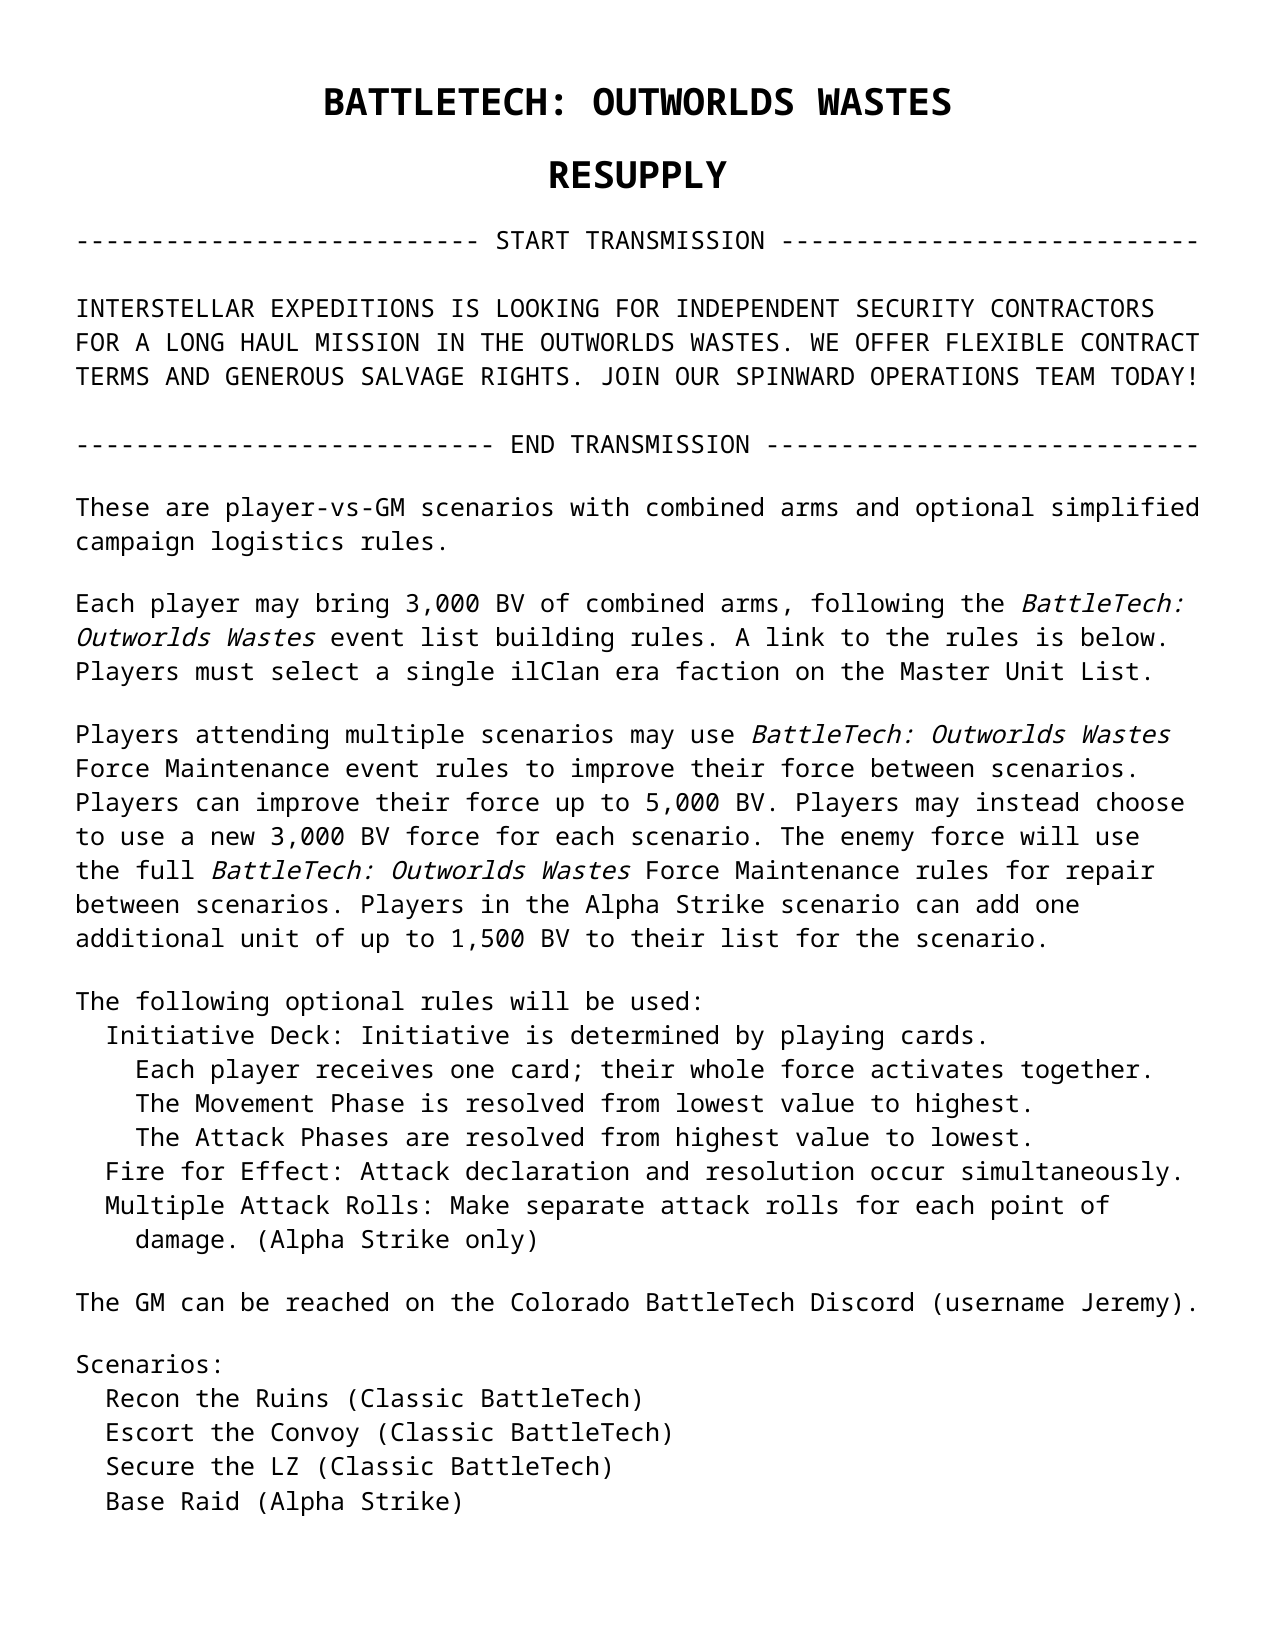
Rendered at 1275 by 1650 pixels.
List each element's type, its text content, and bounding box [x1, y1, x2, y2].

text The Attack Phases are resolved from highest value to lowest. [75, 1120, 1200, 1154]
text damage. (Alpha Strike only) [75, 1222, 1200, 1256]
text Each player receives one card; their whole force activates together. [75, 1052, 1200, 1086]
subtitle BATTLETECH: OUTWORLDS WASTES RESUPPLY [75, 75, 1200, 200]
text Players attending multiple scenarios may use BattleTech: Outworlds Wastes Force Maintenance event rules to improve their force between scenarios. Players can improve their force up to 5,000 BV. Players may instead choose to use a new 3,000 BV force for each scenario. The enemy force will use the full BattleTech: Outworlds Wastes Force Maintenance rules for repair between scenarios. Players in the Alpha Strike scenario can add one additional unit of up to 1,500 BV to their list for the scenario. [75, 717, 1200, 955]
text Fire for Effect: Attack declaration and resolution occur simultaneously. [75, 1154, 1200, 1188]
text ---------------------------- END TRANSMISSION ----------------------------- [75, 393, 1200, 461]
text Recon the Ruins (Classic BattleTech) [75, 1381, 1200, 1415]
text Initiative Deck: Initiative is determined by playing cards. [75, 1017, 1200, 1052]
text The GM can be reached on the Colorado BattleTech Discord (username Jeremy). [75, 1284, 1200, 1318]
text Escort the Convoy (Classic BattleTech) Secure the LZ (Classic BattleTech) [75, 1415, 1200, 1483]
text INTERSTELLAR EXPEDITIONS IS LOOKING FOR INDEPENDENT SECURITY CONTRACTORS FOR A LONG HAUL MISSION IN THE OUTWORLDS WASTES. WE OFFER FLEXIBLE CONTRACT TERMS AND GENEROUS SALVAGE RIGHTS. JOIN OUR SPINWARD OPERATIONS TEAM TODAY! [75, 257, 1200, 393]
text Scenarios: [75, 1347, 1200, 1381]
text Each player may bring 3,000 BV of combined arms, following the BattleTech: Outworlds Wastes event list building rules. A link to the rules is below. Players must select a single ilClan era faction on the Master Unit List. [75, 586, 1200, 688]
text These are player-vs-GM scenarios with combined arms and optional simplified campaign logistics rules. [75, 489, 1200, 557]
text --------------------------- START TRANSMISSION ---------------------------- [75, 222, 1200, 257]
text Multiple Attack Rolls: Make separate attack rolls for each point of [75, 1188, 1200, 1222]
text The Movement Phase is resolved from lowest value to highest. [75, 1086, 1200, 1120]
text Base Raid (Alpha Strike) [75, 1483, 1200, 1517]
text The following optional rules will be used: [75, 983, 1200, 1017]
